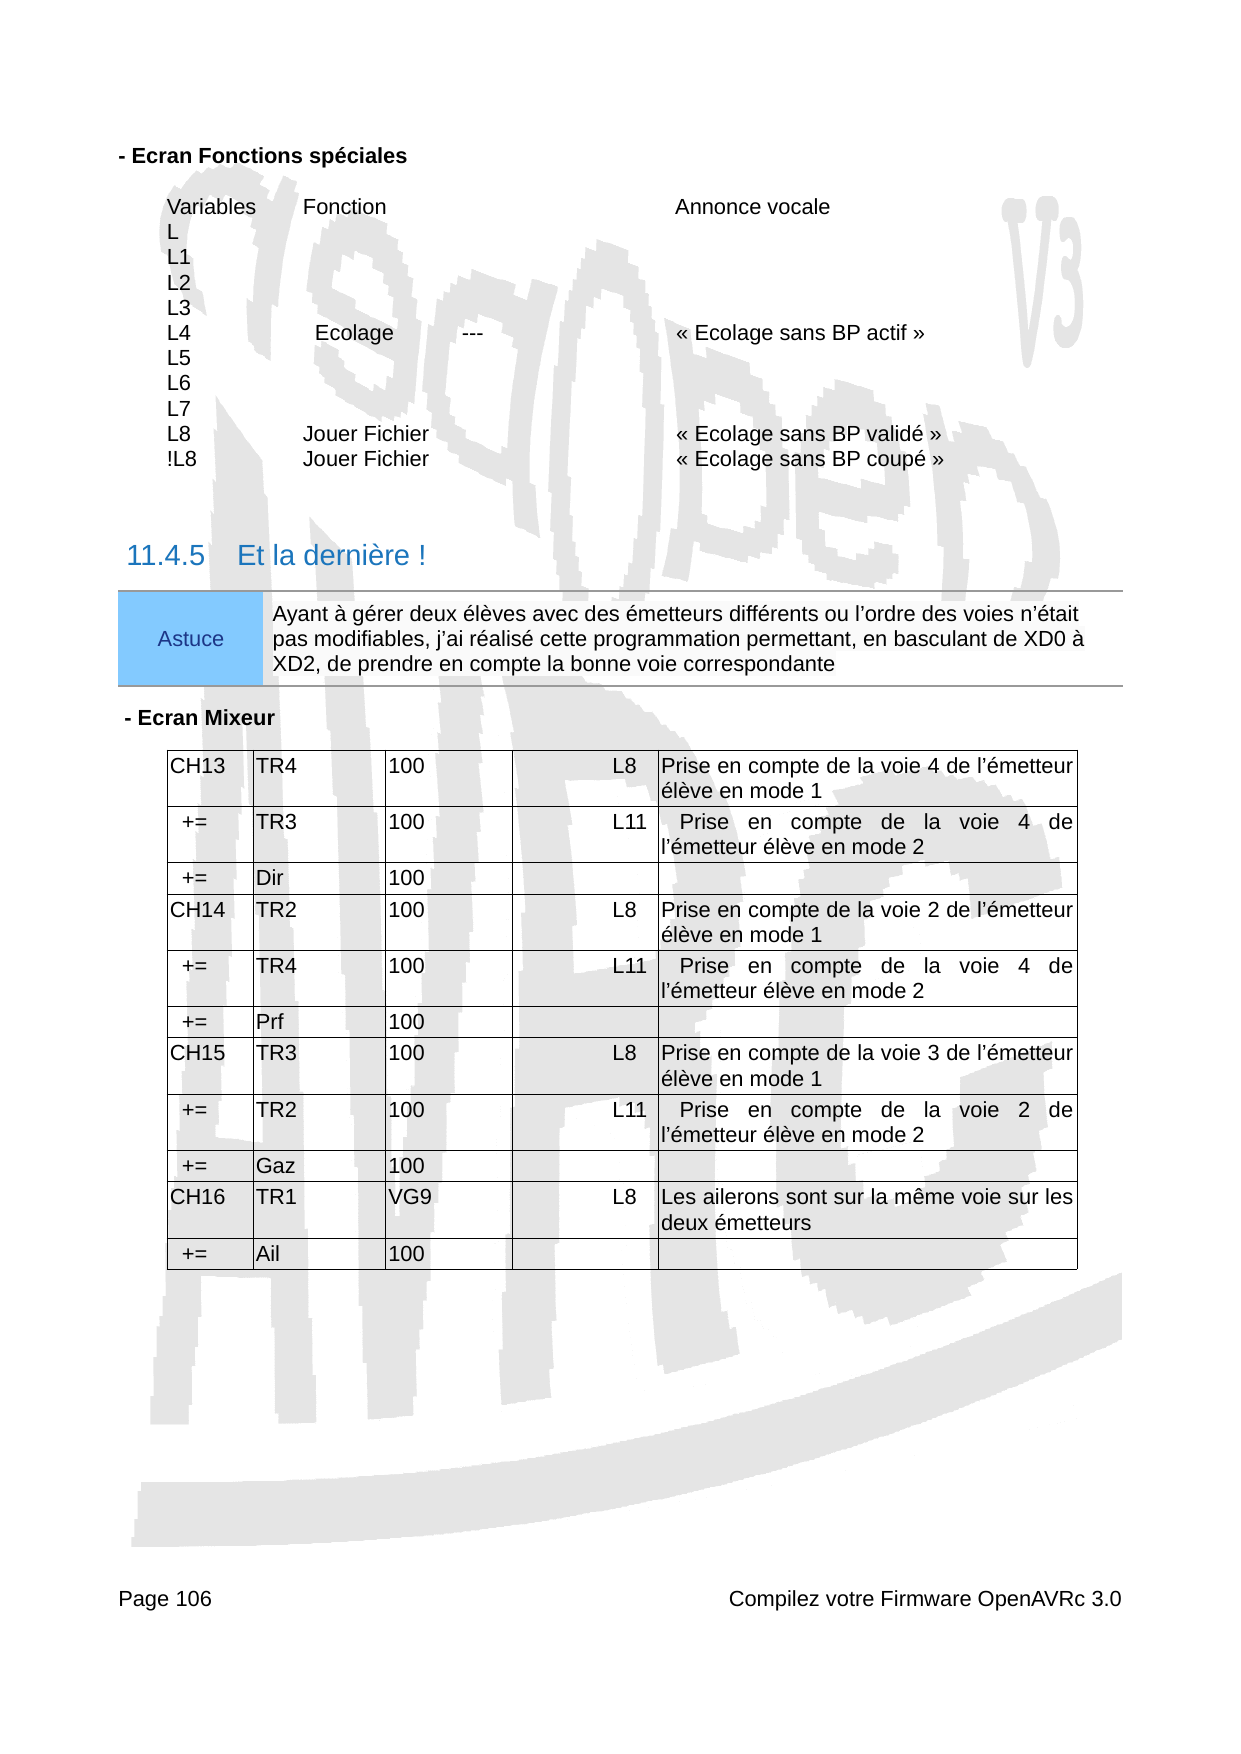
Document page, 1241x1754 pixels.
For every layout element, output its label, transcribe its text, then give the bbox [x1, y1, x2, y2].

table_cell TR2 [254, 895, 385, 950]
table_cell [544, 269, 658, 294]
table_cell Gaz [254, 1151, 385, 1181]
table_cell Prf [254, 1007, 385, 1037]
table_header [456, 194, 544, 244]
table_header Fonction [303, 194, 456, 244]
table_cell « Ecolage sans BP actif » [658, 320, 1077, 345]
table_cell Ail [254, 1239, 385, 1269]
table_cell [303, 370, 456, 395]
table_cell += [168, 807, 253, 862]
table_cell CH15 [168, 1038, 253, 1094]
table_cell L8 [513, 1038, 658, 1094]
table_cell Prise en compte de la voie 2 de l’émetteur élève en mode 2 [659, 1095, 1077, 1150]
table_cell L2 [167, 269, 303, 294]
table_cell [513, 1239, 658, 1269]
table_cell += [168, 1151, 253, 1181]
table_cell += [168, 1007, 253, 1037]
table_cell [659, 1151, 1077, 1181]
table_cell L11 [513, 1095, 658, 1150]
table_cell [658, 370, 1077, 395]
table_cell [303, 244, 456, 269]
table_cell CH16 [168, 1182, 253, 1237]
table_cell [513, 1007, 658, 1037]
table_cell TR1 [254, 1182, 385, 1237]
table_cell L1 [167, 244, 303, 269]
table_cell [456, 269, 544, 294]
table_cell 100 [386, 807, 512, 862]
table_cell += [168, 951, 253, 1006]
table_cell L6 [167, 370, 303, 395]
table_cell TR3 [254, 807, 385, 862]
table_header 100 [386, 751, 512, 806]
table_cell [513, 1151, 658, 1181]
table_cell [658, 395, 1077, 421]
table_cell [303, 345, 456, 370]
table_cell [658, 345, 1077, 370]
table_cell += [168, 863, 253, 893]
table_cell [303, 269, 456, 294]
table_cell TR4 [254, 951, 385, 1006]
table_cell [456, 244, 544, 269]
table_cell 100 [386, 1007, 512, 1037]
table_header Astuce [118, 592, 263, 685]
table_cell L4 [167, 320, 303, 345]
table_cell [544, 395, 658, 421]
table_cell [513, 863, 658, 893]
table_cell [659, 1007, 1077, 1037]
table_header Prise en compte de la voie 4 de l’émetteur élève en mode 1 [659, 751, 1077, 806]
table_cell CH14 [168, 895, 253, 950]
subtitle Et la dernière ! [118, 538, 1122, 572]
text - Ecran Fonctions spéciales [118, 143, 1122, 168]
table_header Variables L [167, 194, 303, 244]
table_cell TR2 [254, 1095, 385, 1150]
table_cell [544, 446, 658, 471]
table_cell Les ailerons sont sur la même voie sur les deux émetteurs [659, 1182, 1077, 1237]
table_cell [658, 244, 1077, 269]
table_cell L11 [513, 951, 658, 1006]
table_cell L7 [167, 395, 303, 421]
table_cell L8 [513, 1182, 658, 1237]
table_cell !L8 [167, 446, 303, 471]
table_cell Prise en compte de la voie 3 de l’émetteur élève en mode 1 [659, 1038, 1077, 1094]
table_cell += [168, 1095, 253, 1150]
table_cell Prise en compte de la voie 2 de l’émetteur élève en mode 1 [659, 895, 1077, 950]
table_cell L3 [167, 295, 303, 320]
table_cell --- [456, 320, 544, 345]
table_cell [456, 395, 544, 421]
table_cell L5 [167, 345, 303, 370]
table_cell 100 [386, 1095, 512, 1150]
table_header Ayant à gérer deux élèves avec des émetteurs différents ou l’ordre des voies n’était pas modifiables, j’ai réalisé cette programmation permettant, en basculant de XD0 à XD2, de prendre en compte la bonne voie correspondante [264, 592, 1122, 685]
table_cell L8 [167, 421, 303, 446]
table_cell 100 [386, 863, 512, 893]
table_cell « Ecolage sans BP validé » [658, 421, 1077, 446]
table_cell [456, 370, 544, 395]
table_cell [659, 1239, 1077, 1269]
table_cell [544, 370, 658, 395]
table_cell [658, 295, 1077, 320]
table_cell [658, 269, 1077, 294]
table_cell [544, 345, 658, 370]
table_cell L11 [513, 807, 658, 862]
table_cell [544, 244, 658, 269]
table_header Annonce vocale [658, 194, 1077, 244]
text - Ecran Mixeur [118, 705, 1122, 730]
table_cell Ecolage [303, 320, 456, 345]
table_cell Prise en compte de la voie 4 de l’émetteur élève en mode 2 [659, 807, 1077, 862]
table_cell Jouer Fichier [303, 446, 456, 471]
table_cell 100 [386, 1239, 512, 1269]
table_cell [544, 320, 658, 345]
table_header TR4 [254, 751, 385, 806]
table_cell 100 [386, 1151, 512, 1181]
table_cell [303, 295, 456, 320]
table_cell Jouer Fichier [303, 421, 456, 446]
table_cell 100 [386, 951, 512, 1006]
table_cell 100 [386, 895, 512, 950]
table_cell VG9 [386, 1182, 512, 1237]
table_header CH13 [168, 751, 253, 806]
table_cell [456, 295, 544, 320]
table_cell [659, 863, 1077, 893]
table_cell 100 [386, 1038, 512, 1094]
table_cell += [168, 1239, 253, 1269]
table_cell [456, 446, 544, 471]
table_header [544, 194, 658, 244]
table_cell [544, 421, 658, 446]
table_cell L8 [513, 895, 658, 950]
table_cell [456, 421, 544, 446]
table_cell Dir [254, 863, 385, 893]
table_cell Prise en compte de la voie 4 de l’émetteur élève en mode 2 [659, 951, 1077, 1006]
table_cell [544, 295, 658, 320]
table_cell « Ecolage sans BP coupé » [658, 446, 1077, 471]
table_cell [303, 395, 456, 421]
table_cell TR3 [254, 1038, 385, 1094]
table_cell [456, 345, 544, 370]
table_header L8 [513, 751, 658, 806]
